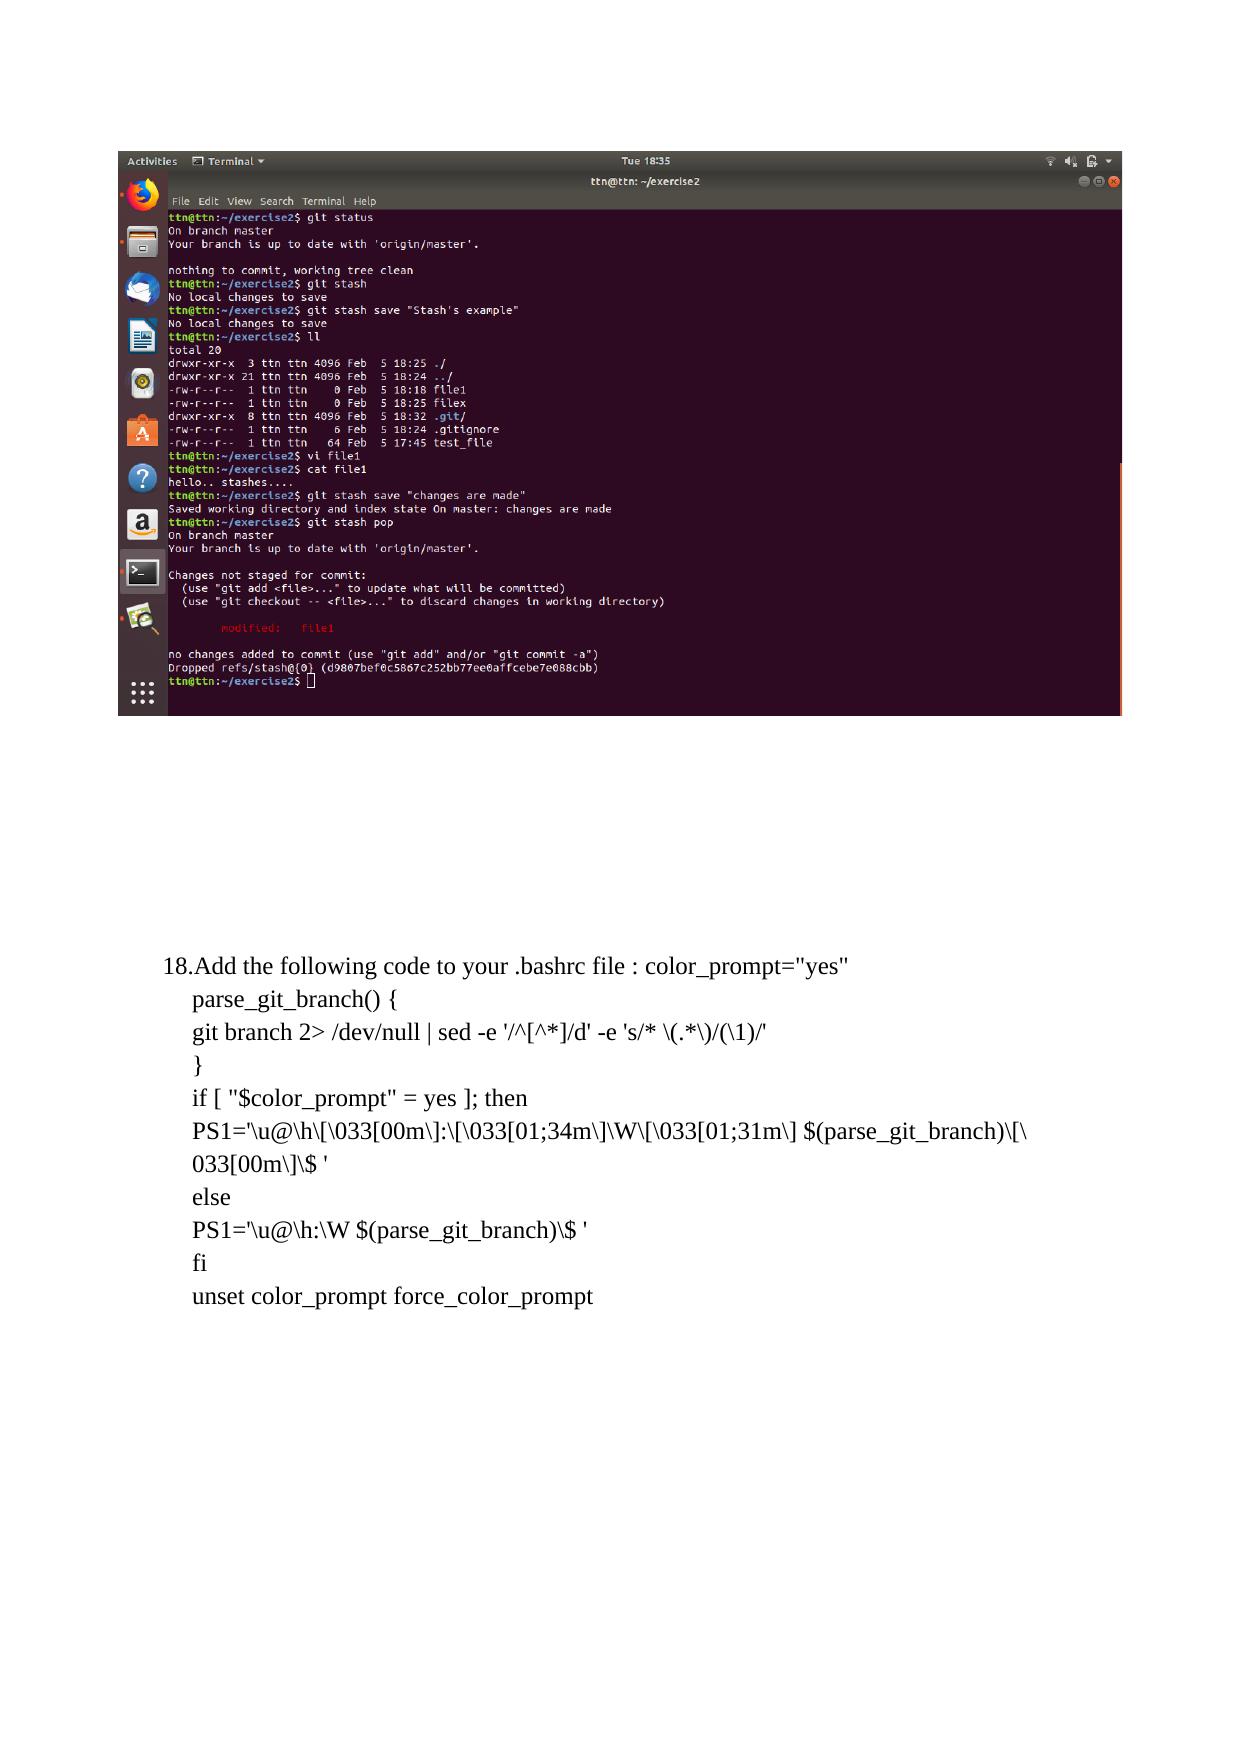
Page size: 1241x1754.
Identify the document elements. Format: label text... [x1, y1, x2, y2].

list Add the following code to your .bashrc file : color_prompt="yes" parse_git_branch() { git branch 2> /dev/null | sed -e '/^[^*]/d' -e 's/* \(.*\)/(\1)/' } if [ "$color_prompt" = yes ]; then PS1='\u@\h\[\033[00m\]:\[\033[01;34m\]\W\[\033[01;31m\] $(parse_git_branch)\[\033[00m\]\$ ' else PS1='\u@\h:\W $(parse_git_branch)\$ ' fi unset color_prompt force_color_prompt [162, 951, 1122, 1310]
picture [118, 151, 1123, 716]
